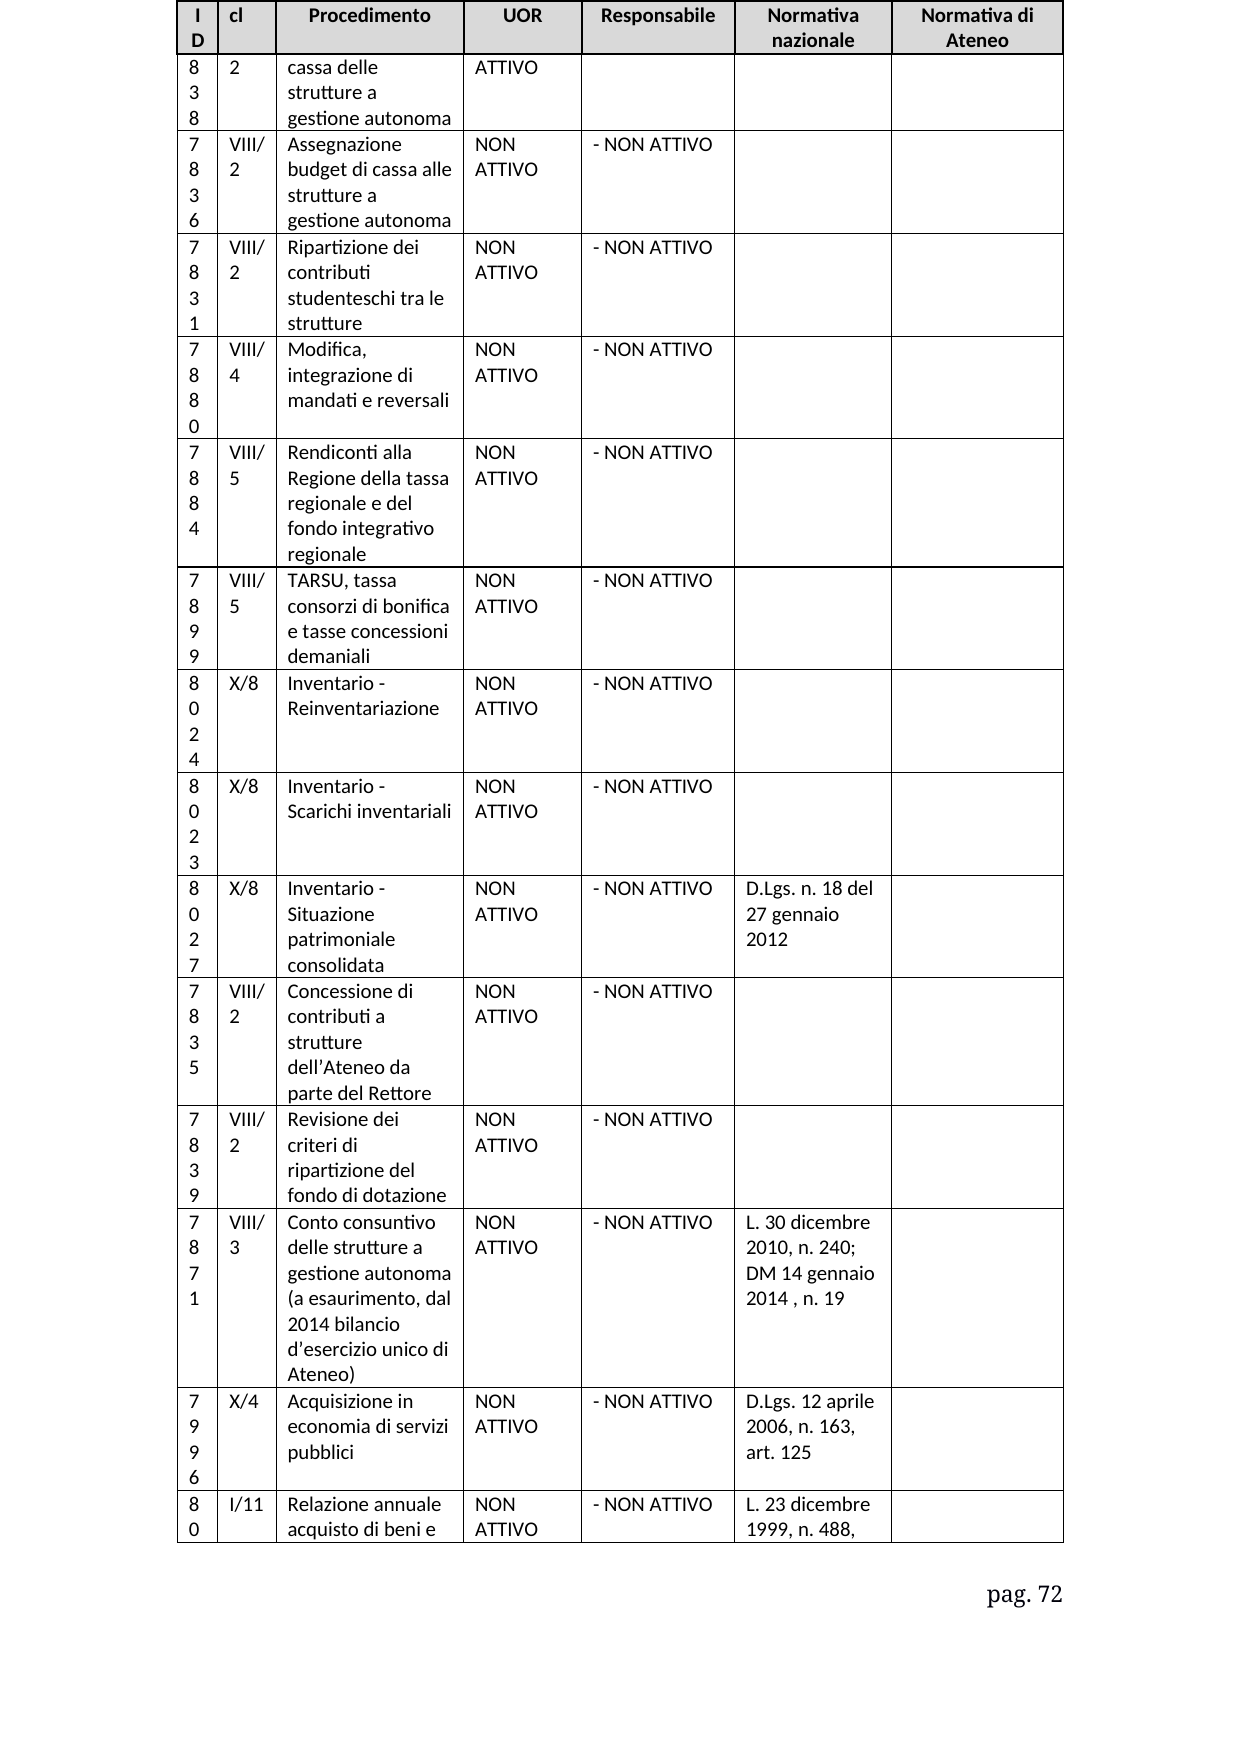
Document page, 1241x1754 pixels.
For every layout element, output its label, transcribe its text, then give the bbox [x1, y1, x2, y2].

table_cell NON ATTIVO [464, 568, 581, 669]
table_header Normativa nazionale [736, 2, 891, 53]
table_cell [582, 55, 734, 130]
table_cell 7871 [178, 1209, 217, 1387]
table_cell VIII/5 [218, 439, 276, 566]
table_cell [735, 439, 891, 566]
table_cell [892, 234, 1063, 336]
table_cell TARSU, tassa consorzi di bonifica e tasse concessioni demaniali [277, 568, 463, 669]
table_cell [735, 234, 891, 336]
table_cell 8027 [178, 876, 217, 977]
table_cell - NON ATTIVO [582, 337, 734, 438]
table_cell - NON ATTIVO [582, 670, 734, 772]
table_cell [892, 1491, 1063, 1542]
table_cell [735, 337, 891, 438]
table_cell Revisione dei criteri di ripartizione del fondo di dotazione [277, 1106, 463, 1208]
table_cell X/8 [218, 773, 276, 874]
table_cell Acquisizione in economia di servizi pubblici [277, 1388, 463, 1490]
table_cell 7880 [178, 337, 217, 438]
table_cell 7831 [178, 234, 217, 336]
table_cell [892, 337, 1063, 438]
table_header Normativa di Ateneo [893, 2, 1062, 53]
table_cell - NON ATTIVO [582, 568, 734, 669]
table_cell - NON ATTIVO [582, 978, 734, 1105]
table_cell NON ATTIVO [464, 978, 581, 1105]
table_cell Inventario - Situazione patrimoniale consolidata [277, 876, 463, 977]
table_header ID [178, 2, 217, 53]
table_cell 7996 [178, 1388, 217, 1490]
table_cell NON ATTIVO [464, 1209, 581, 1387]
table_cell NON ATTIVO [464, 876, 581, 977]
table_cell [892, 439, 1063, 566]
table_cell - NON ATTIVO [582, 876, 734, 977]
table_cell Modifica, integrazione di mandati e reversali [277, 337, 463, 438]
table_cell 7899 [178, 568, 217, 669]
table_cell NON ATTIVO [464, 1106, 581, 1208]
table_cell NON ATTIVO [464, 1388, 581, 1490]
table_cell VIII/3 [218, 1209, 276, 1387]
table_cell VIII/2 [218, 1106, 276, 1208]
table_cell VIII/2 [218, 978, 276, 1105]
table_cell 8023 [178, 773, 217, 874]
table_cell Inventario - Scarichi inventariali [277, 773, 463, 874]
table_cell Assegnazione budget di cassa alle strutture a gestione autonoma [277, 131, 463, 233]
table_header Responsabile [583, 2, 734, 53]
table_cell - NON ATTIVO [582, 1491, 734, 1542]
table_cell 7839 [178, 1106, 217, 1208]
table_cell [892, 978, 1063, 1105]
table_cell 2 [218, 55, 276, 130]
table_cell NON ATTIVO [464, 131, 581, 233]
table_cell [892, 1209, 1063, 1387]
table_cell D.Lgs. n. 18 del 27 gennaio 2012 [735, 876, 891, 977]
table_cell [735, 978, 891, 1105]
table_cell [735, 670, 891, 772]
table_cell VIII/2 [218, 131, 276, 233]
table_cell - NON ATTIVO [582, 439, 734, 566]
table_cell NON ATTIVO [464, 234, 581, 336]
table_cell X/4 [218, 1388, 276, 1490]
table_cell D.Lgs. 12 aprile 2006, n. 163, art. 125 [735, 1388, 891, 1490]
table_cell L. 30 dicembre 2010, n. 240; DM 14 gennaio 2014 , n. 19 [735, 1209, 891, 1387]
table_cell 8024 [178, 670, 217, 772]
table_cell 7836 [178, 131, 217, 233]
table_cell - NON ATTIVO [582, 131, 734, 233]
table_cell [735, 55, 891, 130]
table_cell NON ATTIVO [464, 337, 581, 438]
table_cell X/8 [218, 876, 276, 977]
table_cell Concessione di contributi a strutture dell’Ateneo da parte del Rettore [277, 978, 463, 1105]
table_cell 80 [178, 1491, 217, 1542]
table_cell NON ATTIVO [464, 670, 581, 772]
table_cell L. 23 dicembre 1999, n. 488, [735, 1491, 891, 1542]
table_cell - NON ATTIVO [582, 773, 734, 874]
table_cell cassa delle strutture a gestione autonoma [277, 55, 463, 130]
table_cell [892, 773, 1063, 874]
table_cell NON ATTIVO [464, 439, 581, 566]
table_cell [892, 55, 1063, 130]
table_cell [735, 568, 891, 669]
table_cell Rendiconti alla Regione della tassa regionale e del fondo integrativo regionale [277, 439, 463, 566]
table_cell 7884 [178, 439, 217, 566]
table_cell [892, 1106, 1063, 1208]
table_header Procedimento [277, 2, 463, 53]
table_header cl [219, 2, 275, 53]
table_cell NON ATTIVO [464, 1491, 581, 1542]
table_cell Conto consuntivo delle strutture a gestione autonoma (a esaurimento, dal 2014 bilancio d’esercizio unico di Ateneo) [277, 1209, 463, 1387]
table_cell NON ATTIVO [464, 773, 581, 874]
table_cell - NON ATTIVO [582, 1388, 734, 1490]
table_cell - NON ATTIVO [582, 1106, 734, 1208]
table_cell - NON ATTIVO [582, 1209, 734, 1387]
table_cell Inventario - Reinventariazione [277, 670, 463, 772]
table_cell X/8 [218, 670, 276, 772]
table_cell VIII/4 [218, 337, 276, 438]
table_cell Relazione annuale acquisto di beni e [277, 1491, 463, 1542]
table_cell [735, 1106, 891, 1208]
table_cell Ripartizione dei contributi studenteschi tra le strutture [277, 234, 463, 336]
table_cell I/11 [218, 1491, 276, 1542]
table_cell 7835 [178, 978, 217, 1105]
table_cell VIII/2 [218, 234, 276, 336]
table_cell - NON ATTIVO [582, 234, 734, 336]
table_cell [892, 876, 1063, 977]
table_cell [892, 131, 1063, 233]
table_cell [892, 670, 1063, 772]
table_header UOR [465, 2, 581, 53]
table_cell 838 [178, 55, 217, 130]
table_cell VIII/5 [218, 568, 276, 669]
table_cell ATTIVO [464, 55, 581, 130]
table_cell [735, 773, 891, 874]
table_cell [892, 1388, 1063, 1490]
table_cell [735, 131, 891, 233]
table_cell [892, 568, 1063, 669]
